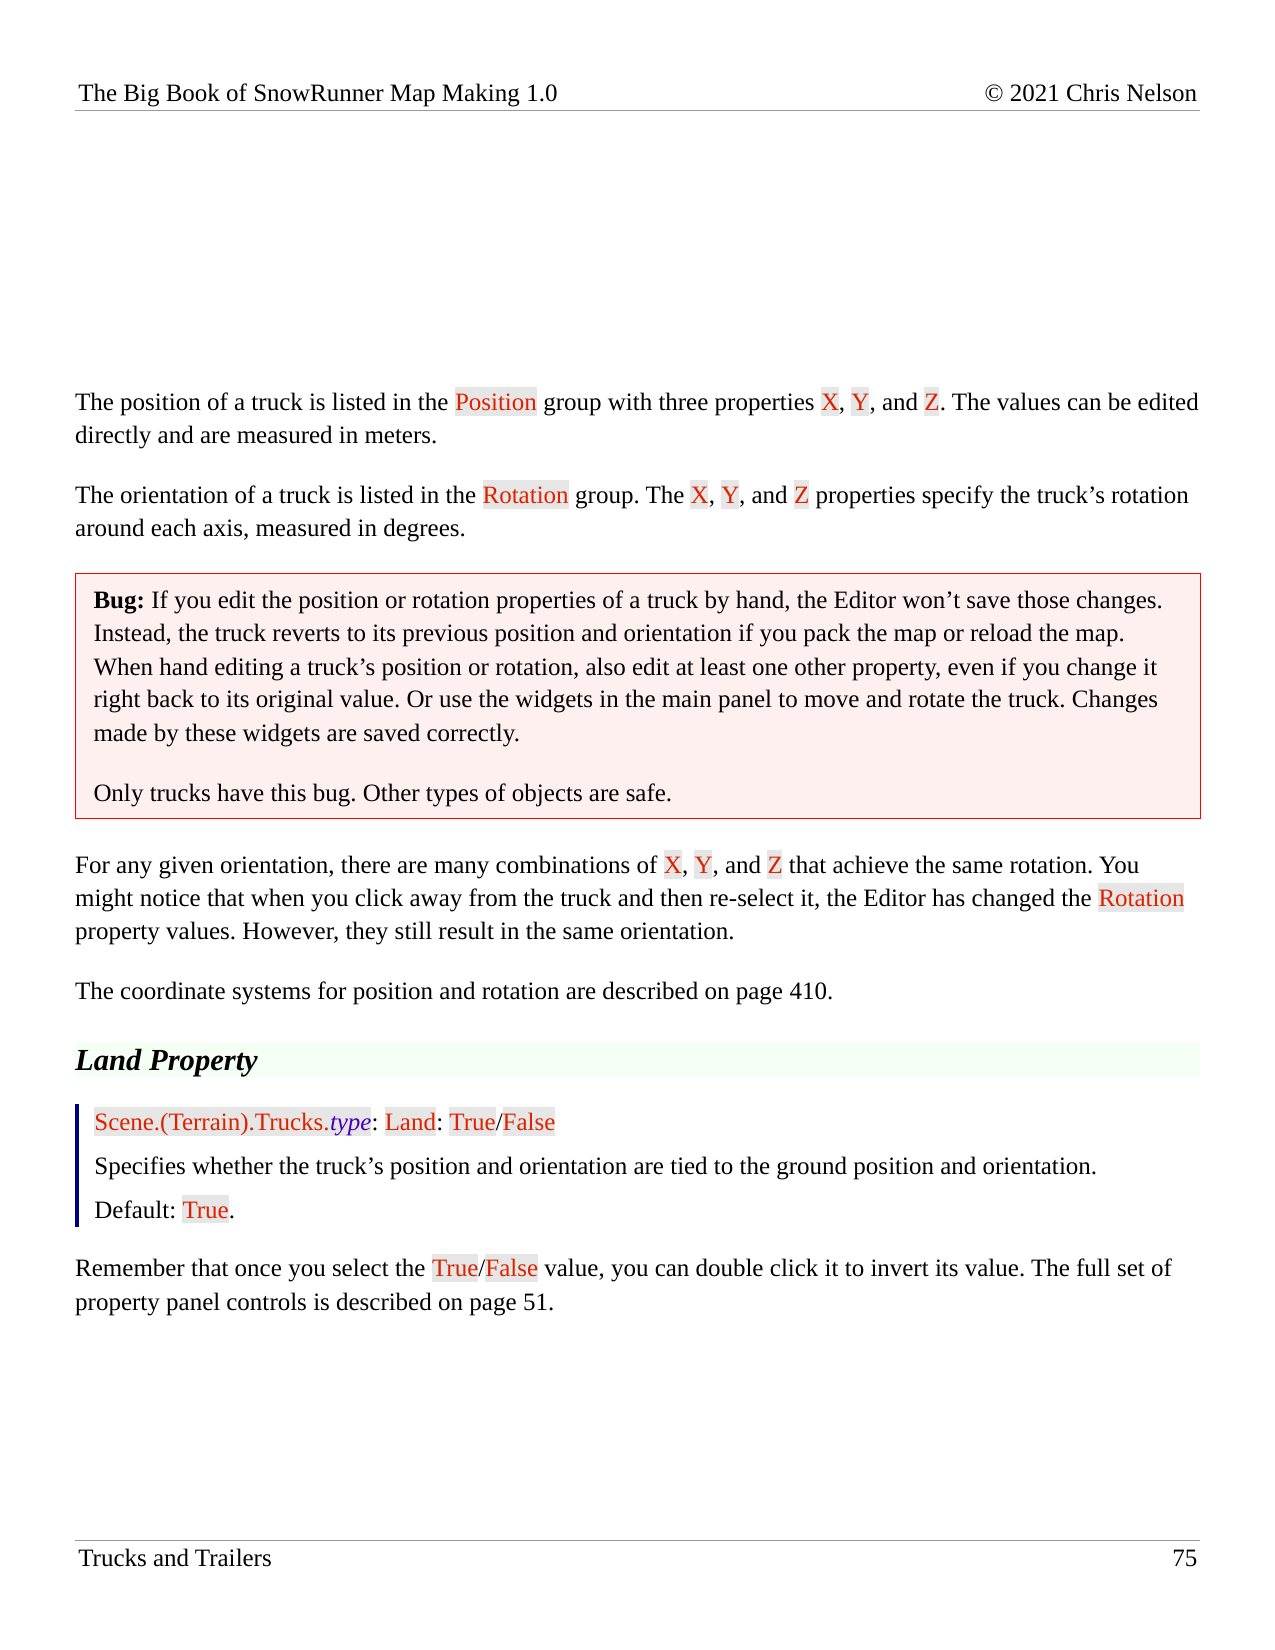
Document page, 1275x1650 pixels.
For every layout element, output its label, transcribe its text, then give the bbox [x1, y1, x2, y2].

text Default: True. [79, 1192, 1200, 1227]
text The orientation of a truck is listed in the Rotation group. The X, Y, and Z properties specify the truck’s rotation around each axis, measured in degrees. [75, 480, 1200, 542]
list If you edit the position or rotation properties of a truck by hand, the Editor won’t save those changes. Instead, the truck reverts to its previous position and orientation if you pack the map or reload the map. When hand editing a truck’s position or rotation, also edit at least one other property, even if you change it right back to its original value. Or use the widgets in the main panel to move and rotate the truck. Changes made by these widgets are saved correctly. [76, 574, 1200, 746]
text Scene.(Terrain).Trucks.type: Land: True/False [79, 1104, 1200, 1136]
text The coordinate systems for position and rotation are described on page 410. [75, 976, 1200, 1005]
subtitle Land Property [75, 1042, 1200, 1077]
text Specifies whether the truck’s position and orientation are tied to the ground position and orientation. [79, 1148, 1200, 1180]
text Only trucks have this bug. Other types of objects are safe. [76, 765, 1200, 818]
text The position of a truck is listed in the Position group with three properties X, Y, and Z. The values can be edited directly and are measured in meters. [75, 387, 1200, 449]
text For any given orientation, there are many combinations of X, Y, and Z that achieve the same rotation. You might notice that when you click away from the truck and then re-select it, the Editor has changed the Rotation property values. However, they still result in the same orientation. [75, 850, 1200, 945]
text Remember that once you select the True/False value, you can double click it to invert its value. The full set of property panel controls is described on page 51. [75, 1253, 1200, 1315]
